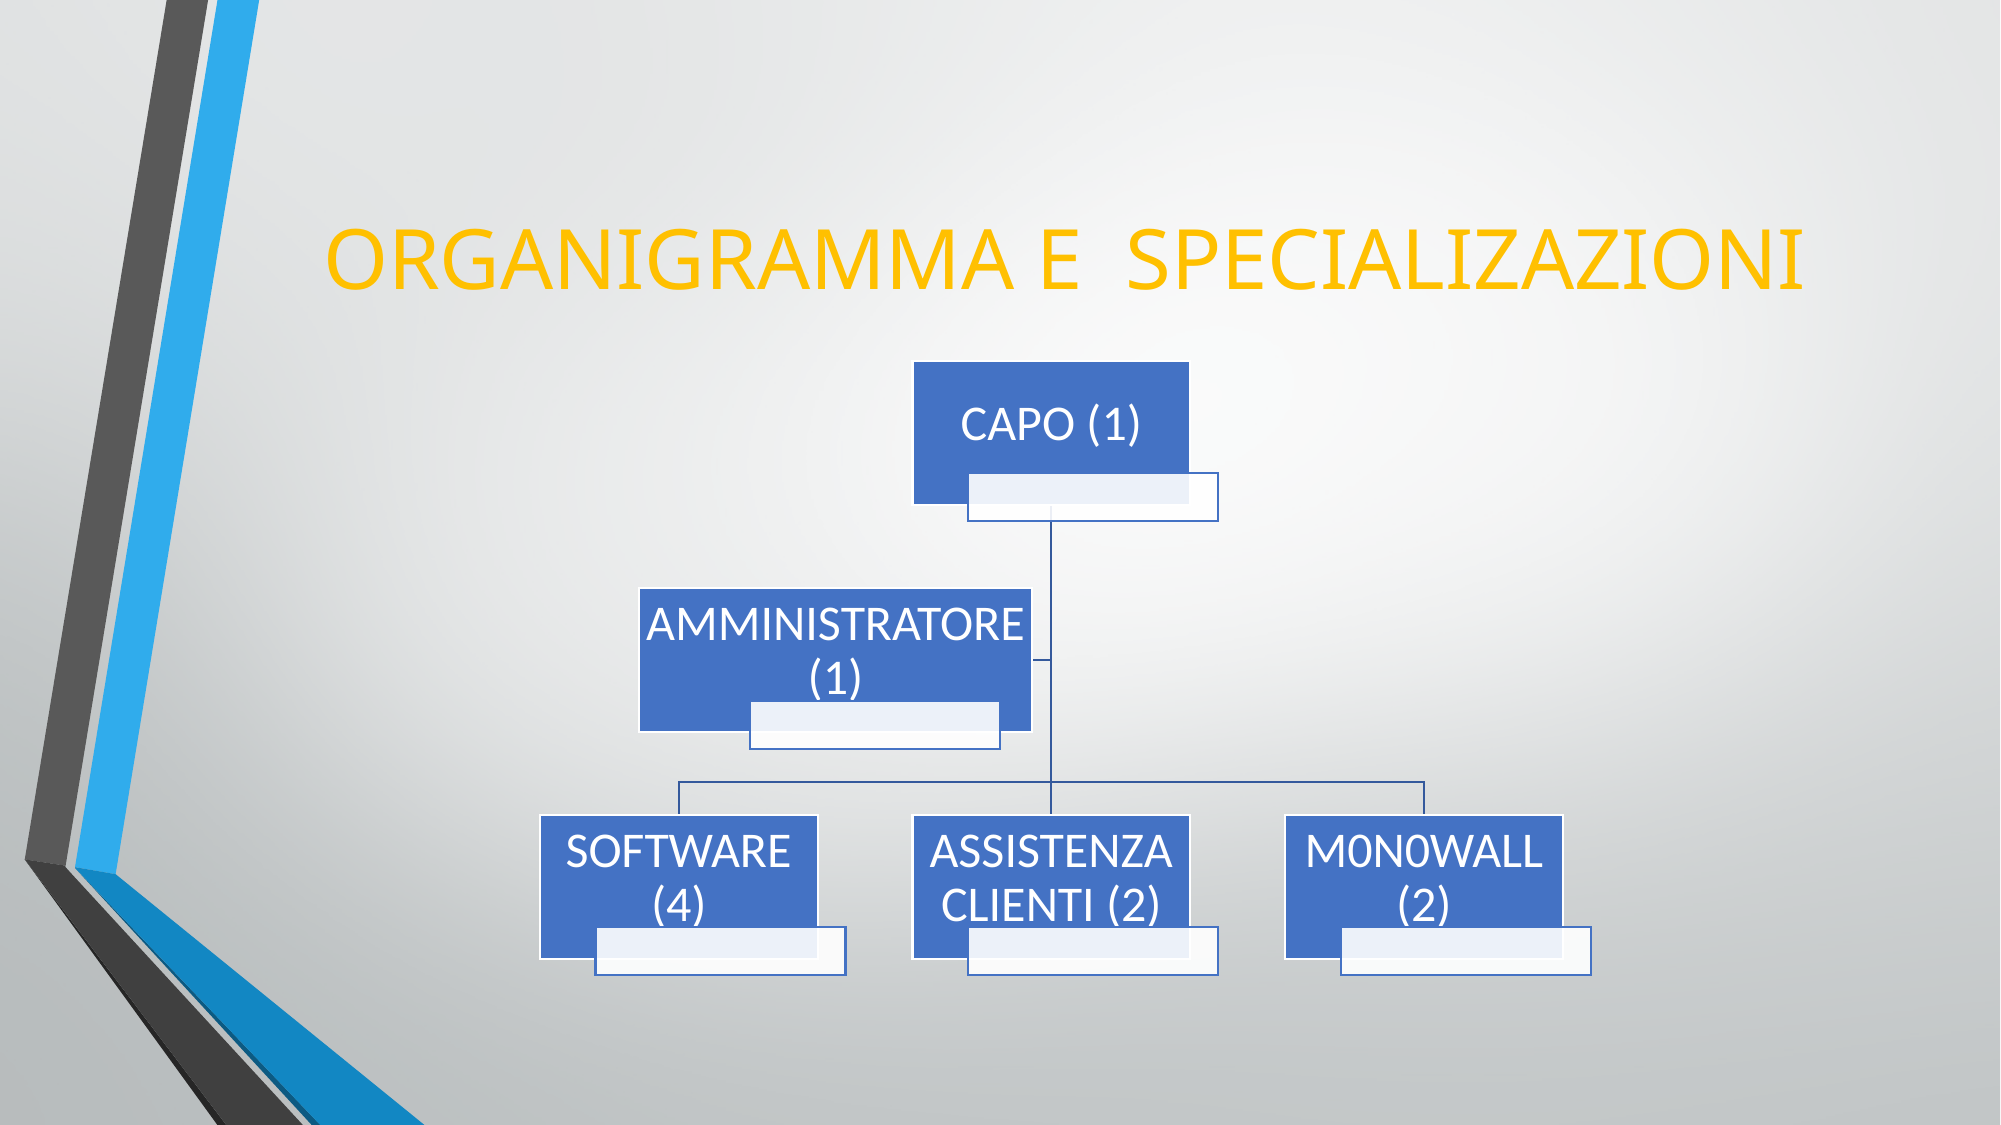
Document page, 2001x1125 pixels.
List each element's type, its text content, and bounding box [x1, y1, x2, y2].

text_box ASSISTENZA CLIENTI (2) [912, 815, 1191, 959]
text_box [750, 701, 1001, 750]
text_box AMMINISTRATORE (1) [639, 588, 1032, 733]
text_box M0N0WALL (2) [1285, 815, 1563, 959]
text_box [595, 926, 846, 975]
text_box SOFTWARE (4) [539, 815, 818, 959]
text_box [968, 926, 1219, 975]
text_box [1340, 926, 1591, 975]
text_box CAPO (1) [912, 361, 1191, 506]
title ORGANIGRAMMA E SPECIALIZAZIONI [243, 112, 1887, 400]
text_box [968, 473, 1219, 522]
